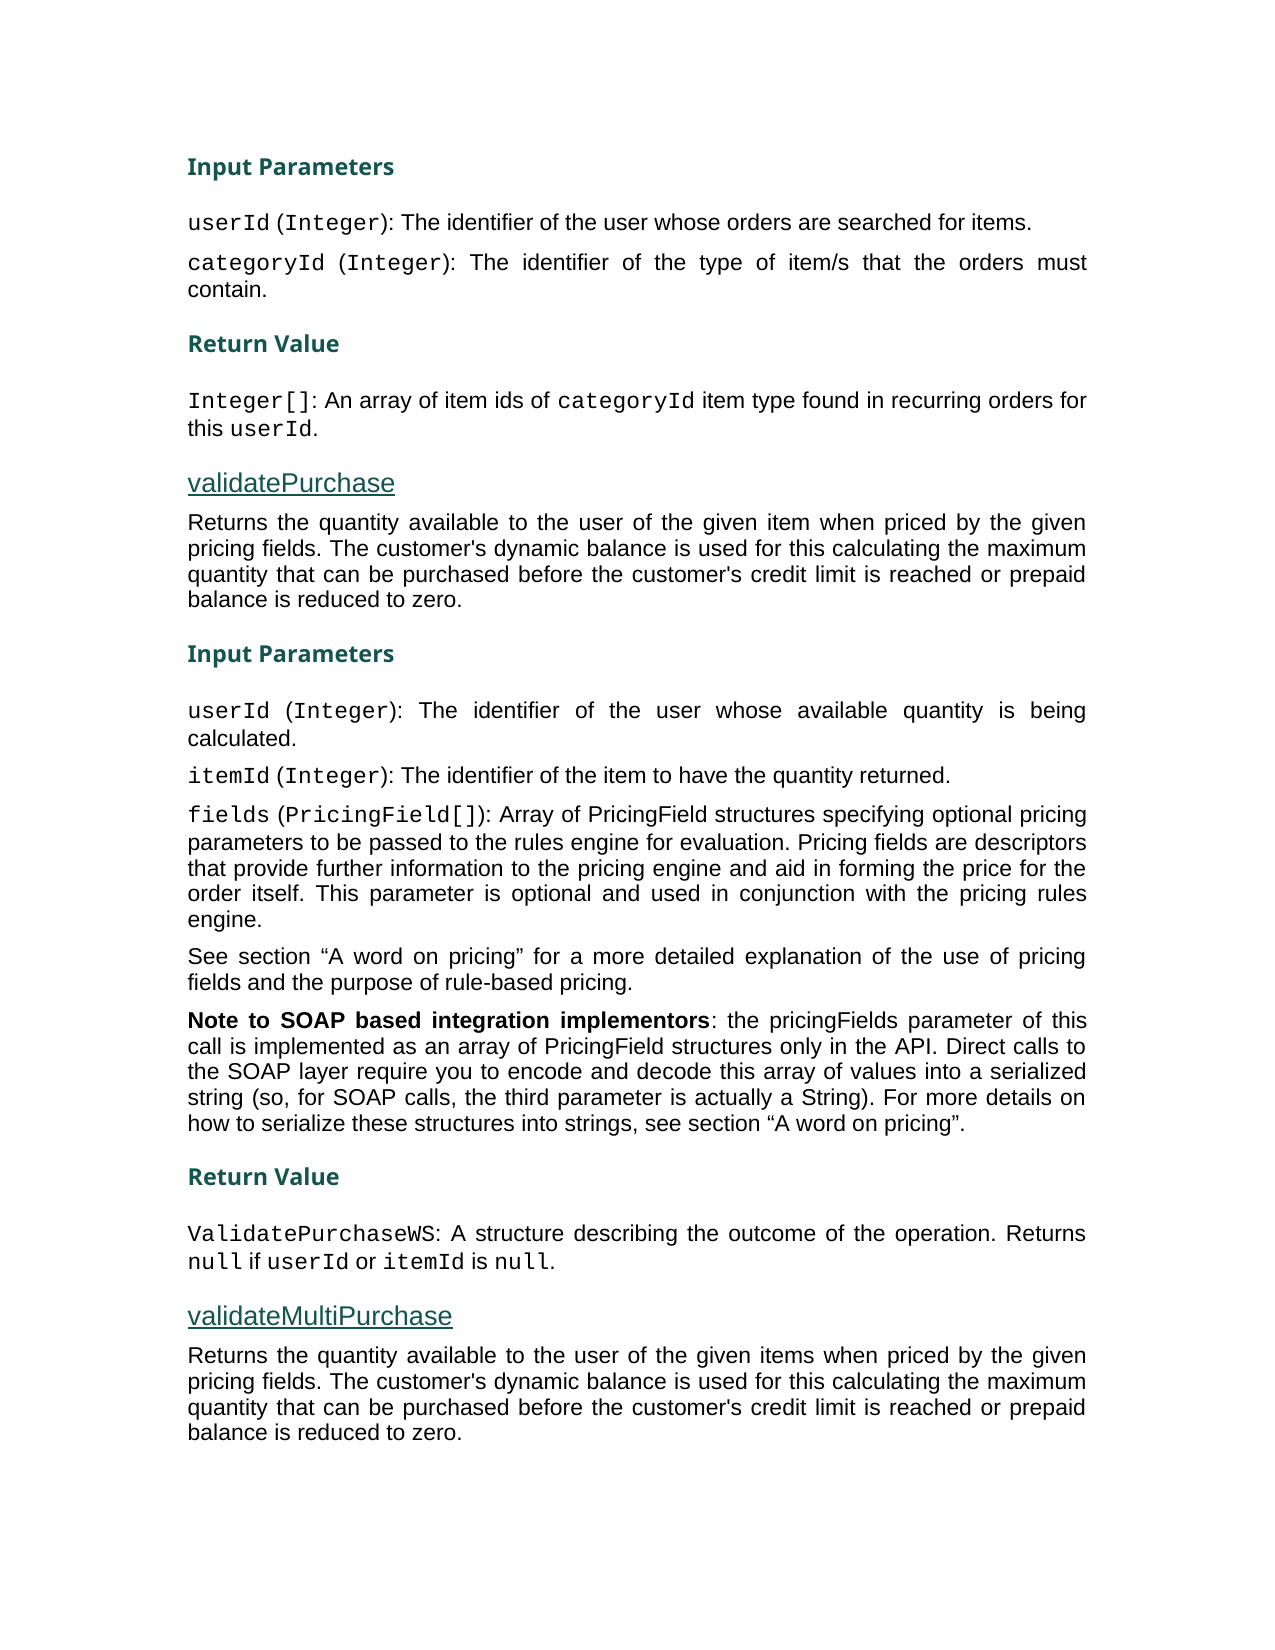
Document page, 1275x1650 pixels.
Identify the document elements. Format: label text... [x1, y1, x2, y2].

text categoryId (Integer): The identifier of the type of item/s that the orders must contain. [187, 249, 1087, 303]
text fields (PricingField[]): Array of PricingField structures specifying optional pricing parameters to be passed to the rules engine for evaluation. Pricing fields are descriptors that provide further information to the pricing engine and aid in forming the price for the order itself. This parameter is optional and used in conjunction with the pricing rules engine. [187, 802, 1087, 932]
subtitle validatePurchase [187, 468, 1087, 498]
subtitle Input Parameters [187, 638, 1087, 669]
subtitle validateMultiPurchase [187, 1301, 1087, 1331]
text Returns the quantity available to the user of the given items when priced by the given pricing fields. The customer's dynamic balance is used for this calculating the maximum quantity that can be purchased before the customer's credit limit is reached or prepaid balance is reduced to zero. [187, 1343, 1087, 1446]
text Returns the quantity available to the user of the given item when priced by the given pricing fields. The customer's dynamic balance is used for this calculating the maximum quantity that can be purchased before the customer's credit limit is reached or prepaid balance is reduced to zero. [187, 510, 1087, 613]
subtitle Return Value [187, 328, 1087, 359]
text ValidatePurchaseWS: A structure describing the outcome of the operation. Returns null if userId or itemId is null. [187, 1221, 1087, 1276]
text userId (Integer): The identifier of the user whose orders are searched for items. [187, 210, 1087, 238]
text itemId (Integer): The identifier of the item to have the quantity returned. [187, 763, 1087, 790]
subtitle Input Parameters [187, 150, 1087, 182]
text See section “A word on pricing” for a more detailed explanation of the use of pricing fields and the purpose of rule-based pricing. [187, 944, 1087, 995]
text userId (Integer): The identifier of the user whose available quantity is being calculated. [187, 698, 1087, 751]
text Integer[]: An array of item ids of categoryId item type found in recurring orders for this userId. [187, 388, 1087, 443]
text Note to SOAP based integration implementors: the pricingFields parameter of this call is implemented as an array of PricingField structures only in the API. Direct calls to the SOAP layer require you to encode and decode this array of values into a serialized string (so, for SOAP calls, the third parameter is actually a String). For more details on how to serialize these structures into strings, see section “A word on pricing”. [187, 1008, 1087, 1136]
subtitle Return Value [187, 1161, 1087, 1193]
